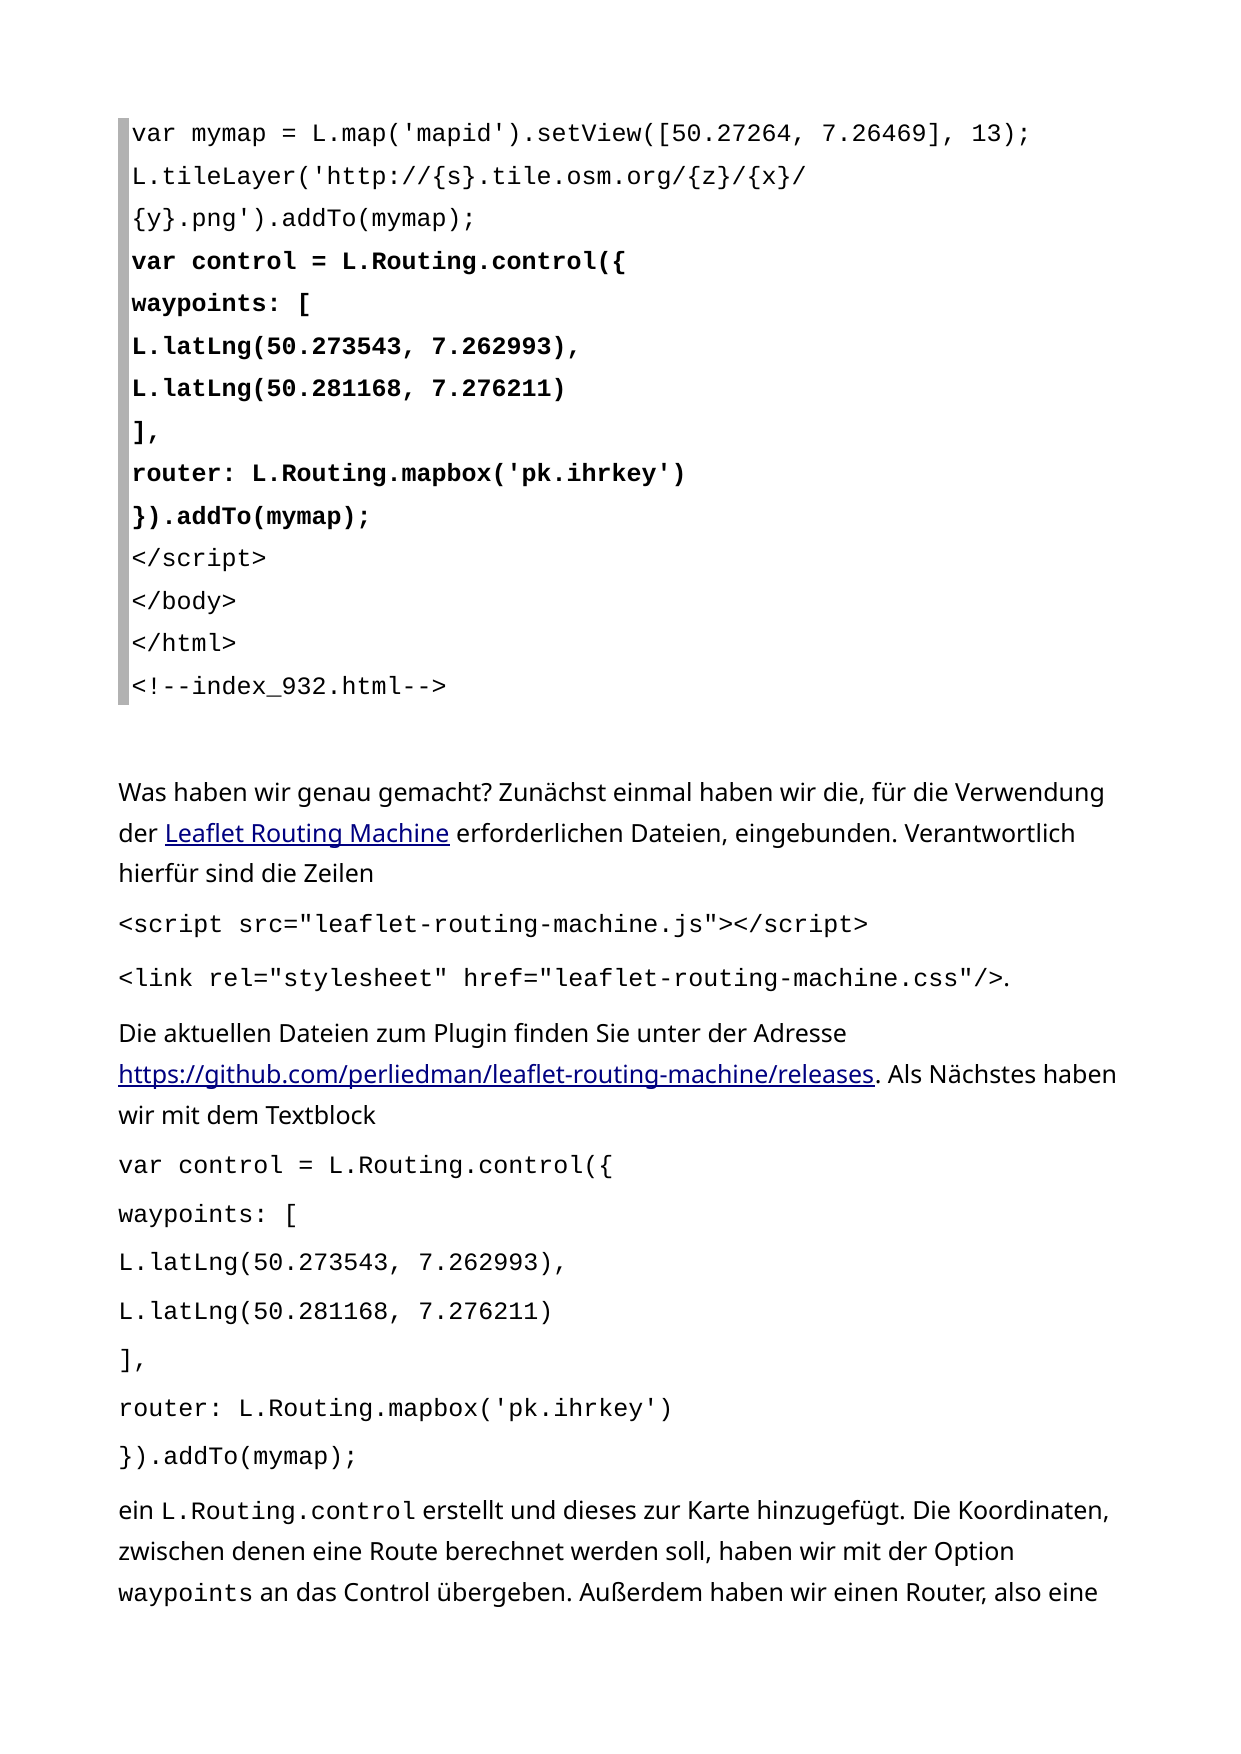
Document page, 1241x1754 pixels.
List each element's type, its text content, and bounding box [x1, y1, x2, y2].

text ], [118, 1347, 1122, 1375]
text </html> [129, 628, 1122, 659]
text </body> [129, 586, 1122, 617]
text var mymap = L.map('mapid').setView([50.27264, 7.26469], 13); [129, 118, 1122, 149]
text waypoints: [ [129, 288, 1122, 319]
text ein L.Routing.control erstellt und dieses zur Karte hinzugefügt. Die Koordinaten, zwischen denen eine Route berechnet werden soll, haben wir mit der Option waypoints an das Control übergeben. Außerdem haben wir einen Router, also eine [118, 1492, 1122, 1609]
text var control = L.Routing.control({ [129, 246, 1122, 277]
text <script src="leaflet-routing-machine.js"></script> [118, 911, 1122, 940]
text </script> [129, 543, 1122, 574]
text Was haben wir genau gemacht? Zunächst einmal haben wir die, für die Verwendung der Leaflet Routing Machine erforderlichen Dateien, eingebunden. Verantwortlich hierfür sind die Zeilen [118, 774, 1122, 890]
text L.latLng(50.273543, 7.262993), [129, 331, 1122, 362]
text Die aktuellen Dateien zum Plugin finden Sie unter der Adresse https://github.com/perliedman/leaflet-routing-machine/releases. Als Nächstes haben wir mit dem Textblock [118, 1016, 1122, 1131]
text L.tileLayer('http://{s}.tile.osm.org/{z}/{x}/{y}.png').addTo(mymap); [129, 161, 1122, 234]
text router: L.Routing.mapbox('pk.ihrkey') [129, 458, 1122, 489]
text <link rel="stylesheet" href="leaflet-routing-machine.css"/>. [118, 960, 1122, 994]
text L.latLng(50.281168, 7.276211) [118, 1298, 1122, 1327]
text }).addTo(mymap); [129, 501, 1122, 532]
text L.latLng(50.281168, 7.276211) [129, 373, 1122, 404]
text router: L.Routing.mapbox('pk.ihrkey') [118, 1395, 1122, 1424]
text waypoints: [ [118, 1201, 1122, 1229]
text L.latLng(50.273543, 7.262993), [118, 1250, 1122, 1278]
text ], [129, 416, 1122, 447]
text <!--index_932.html--> [129, 671, 1122, 705]
text }).addTo(mymap); [118, 1444, 1122, 1472]
text var control = L.Routing.control({ [118, 1153, 1122, 1181]
